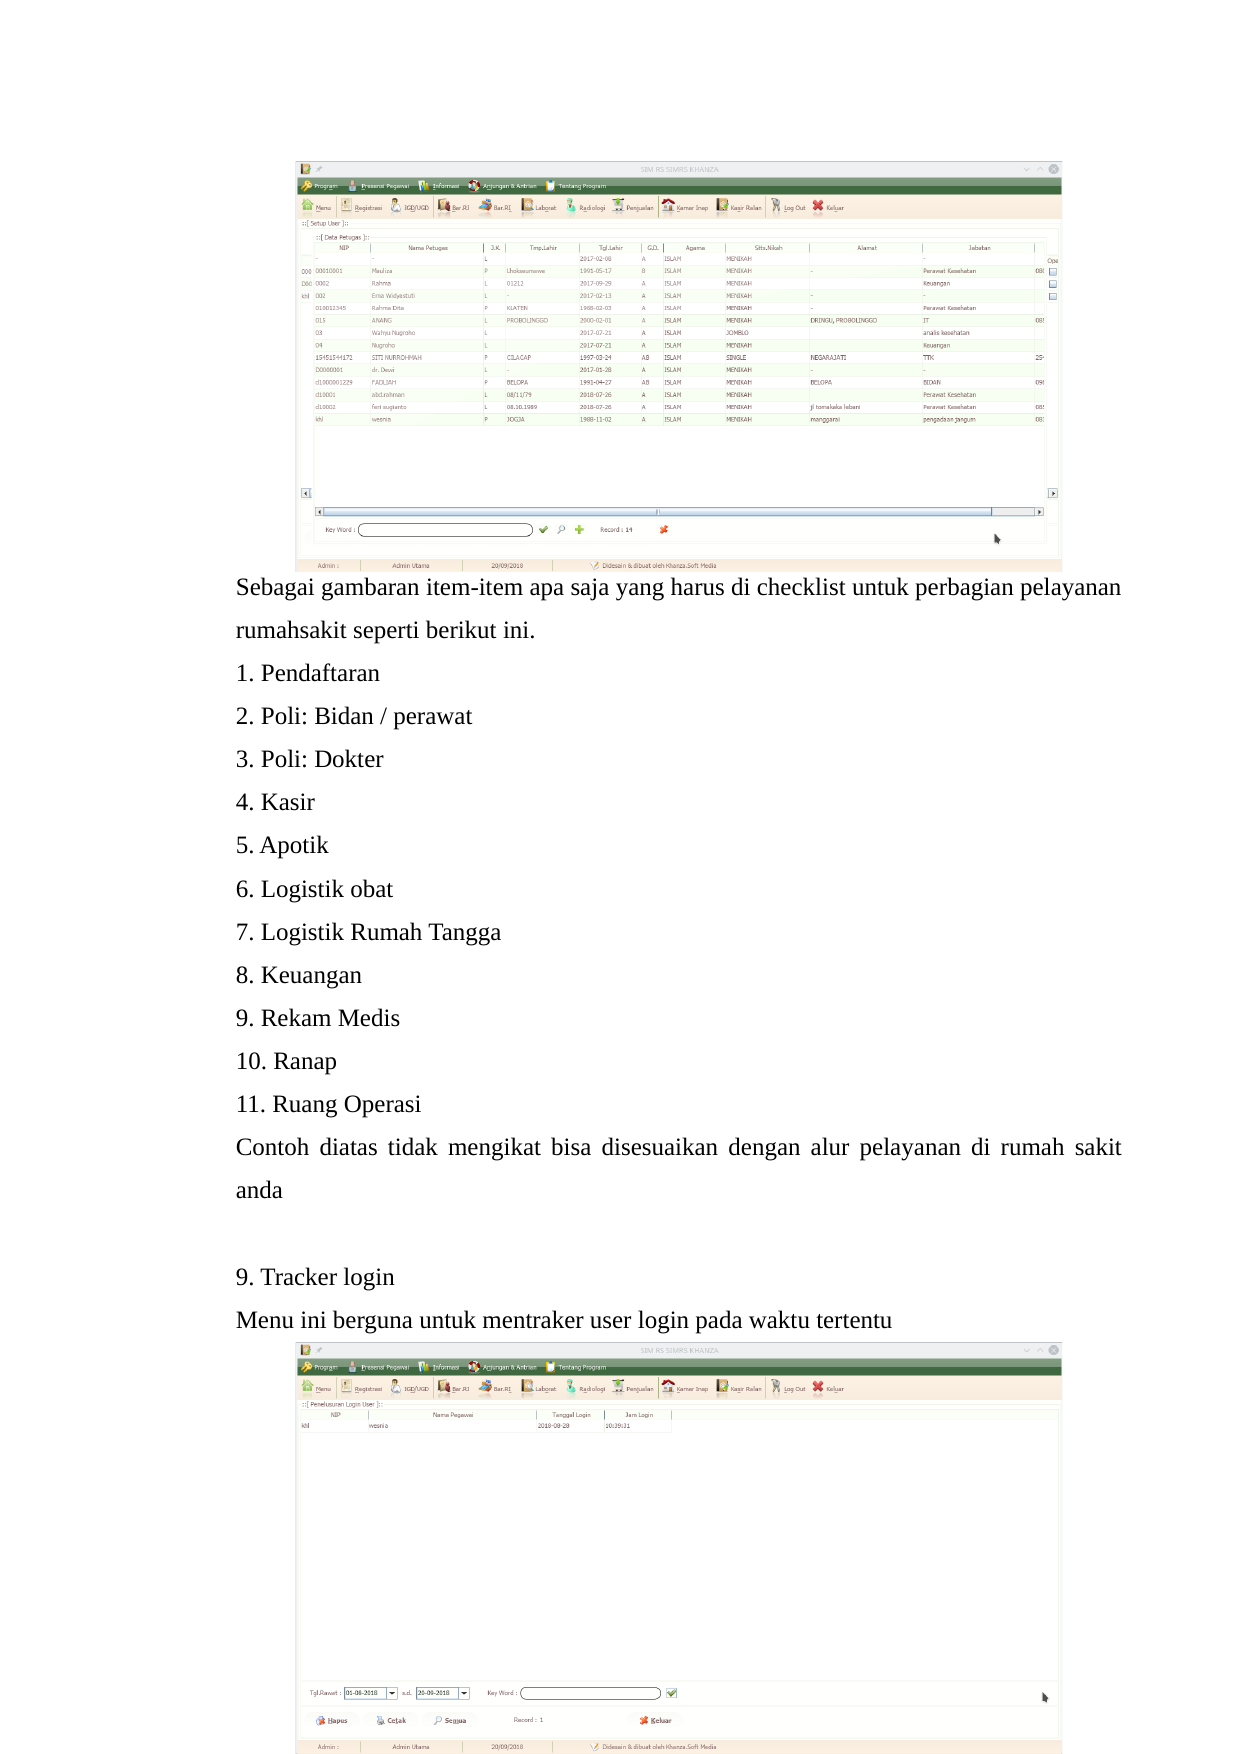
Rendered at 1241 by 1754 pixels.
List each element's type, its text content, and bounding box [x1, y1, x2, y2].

text 9. Rekam Medis [236, 1003, 1122, 1032]
text 4. Kasir [236, 787, 1122, 816]
text 1. Pendaftaran [236, 658, 1122, 687]
text 9. Tracker login [236, 1262, 1122, 1291]
picture [295, 1342, 1063, 1754]
text 6. Logistik obat [236, 874, 1122, 902]
text 7. Logistik Rumah Tangga [236, 917, 1122, 946]
picture [295, 161, 1063, 572]
text 3. Poli: Dokter [236, 744, 1122, 773]
text 2. Poli: Bidan / perawat [236, 701, 1122, 730]
text 11. Ruang Operasi [236, 1089, 1122, 1118]
text 5. Apotik [236, 831, 1122, 859]
text 8. Keuangan [236, 960, 1122, 989]
text 10. Ranap [236, 1046, 1122, 1075]
text Menu ini berguna untuk mentraker user login pada waktu tertentu [236, 1305, 1122, 1334]
text Sebagai gambaran item-item apa saja yang harus di checklist untuk perbagian pelayanan rumahsakit seperti berikut ini. [236, 572, 1122, 644]
text Contoh diatas tidak mengikat bisa disesuaikan dengan alur pelayanan di rumah sakit anda [236, 1132, 1122, 1204]
